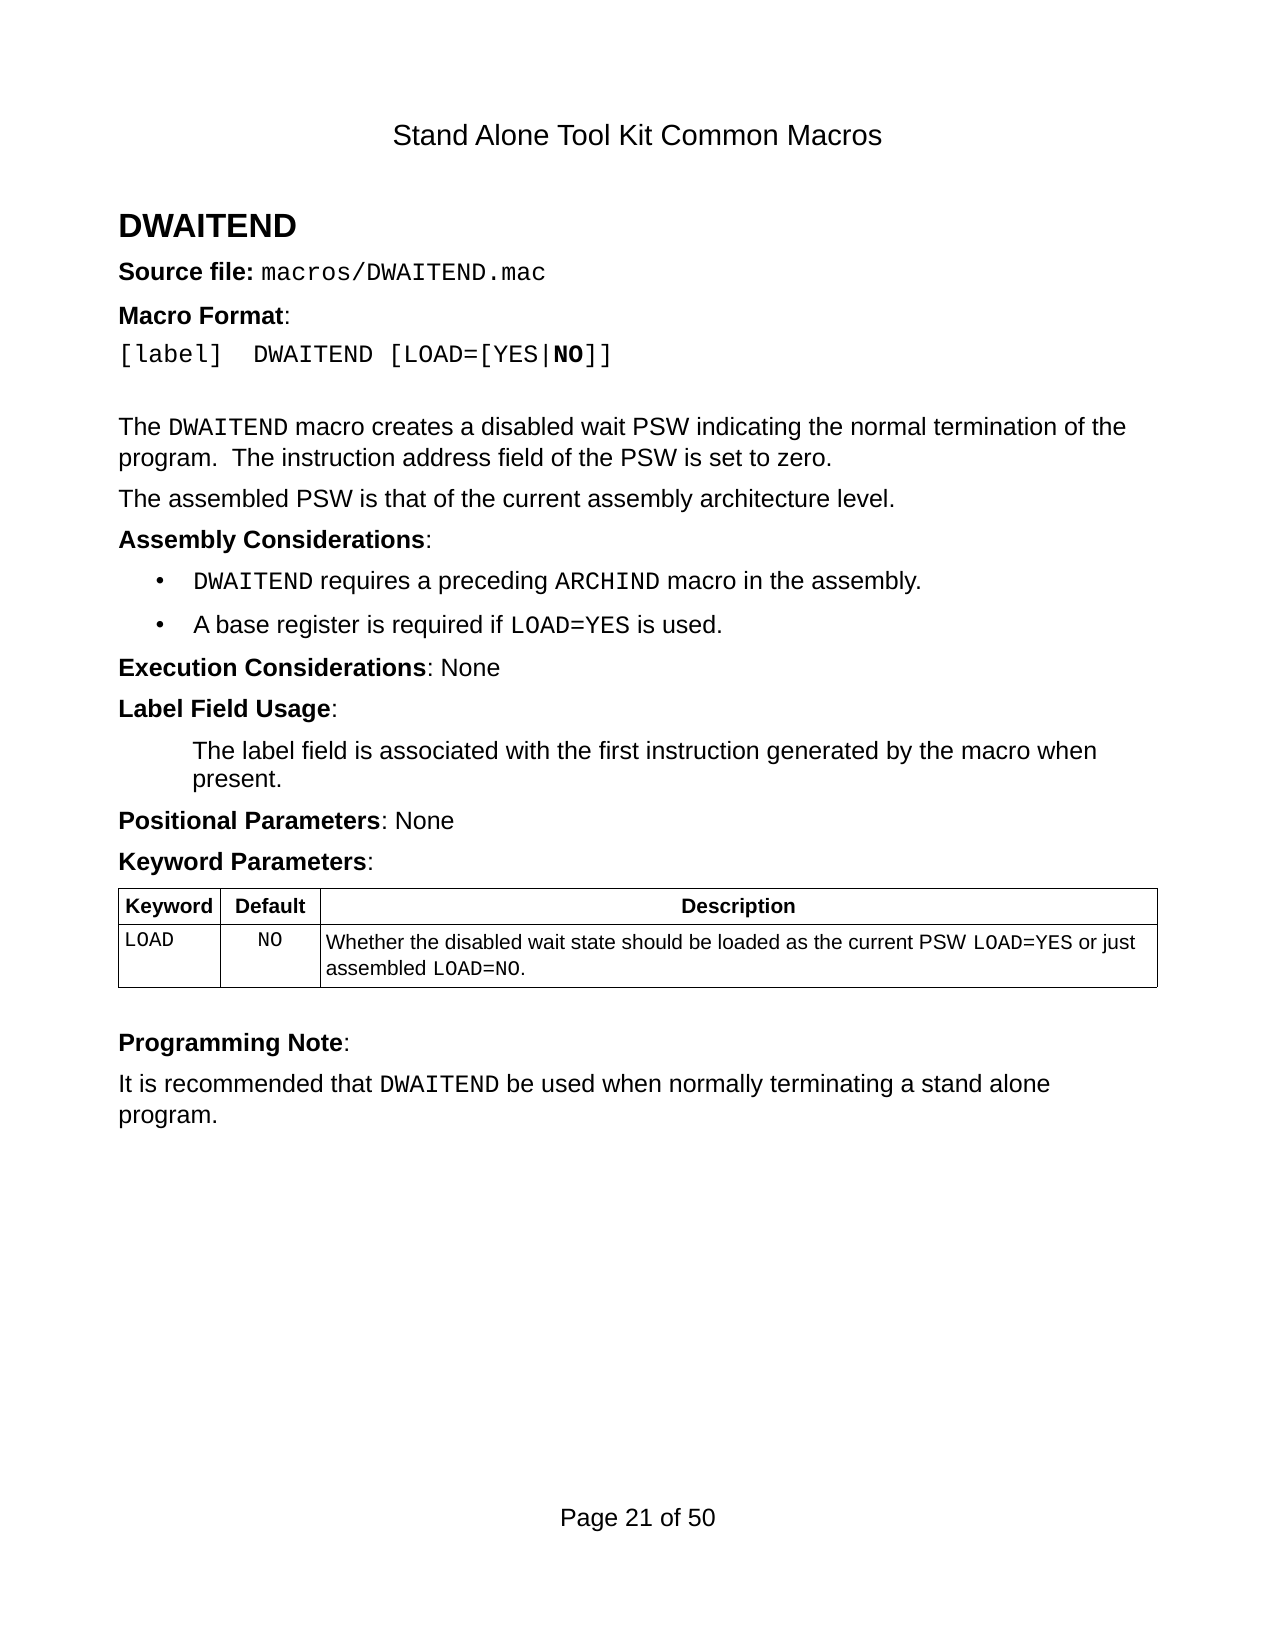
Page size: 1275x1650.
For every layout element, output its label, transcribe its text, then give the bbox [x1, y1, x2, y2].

table_header Description [321, 889, 1157, 924]
text Keyword Parameters: [118, 847, 1157, 876]
text The label field is associated with the first instruction generated by the macro when present. [192, 736, 1157, 793]
text Label Field Usage: [118, 694, 1157, 723]
table_cell Whether the disabled wait state should be loaded as the current PSW LOAD=YES or just assembled LOAD=NO. [321, 925, 1157, 987]
list A base register is required if LOAD=YES is used. [156, 610, 1157, 641]
subtitle DWAITEND [118, 206, 1157, 245]
text [label] DWAITEND [LOAD=[YES|NO]] [118, 342, 1157, 370]
text Macro Format: [118, 301, 1157, 329]
text Assembly Considerations: [118, 525, 1157, 554]
text Source file: macros/DWAITEND.mac [118, 257, 1157, 288]
list DWAITEND requires a preceding ARCHIND macro in the assembly. [156, 566, 1157, 597]
table_cell LOAD [119, 925, 220, 987]
text It is recommended that DWAITEND be used when normally terminating a stand alone program. [118, 1069, 1157, 1129]
text Positional Parameters: None [118, 806, 1157, 834]
text Programming Note: [118, 1028, 1157, 1057]
text The DWAITEND macro creates a disabled wait PSW indicating the normal termination of the program. The instruction address field of the PSW is set to zero. [118, 412, 1157, 471]
text The assembled PSW is that of the current assembly architecture level. [118, 484, 1157, 512]
text Execution Considerations: None [118, 653, 1157, 682]
table_header Keyword [119, 889, 220, 924]
table_cell NO [221, 925, 320, 987]
table_header Default [221, 889, 320, 924]
